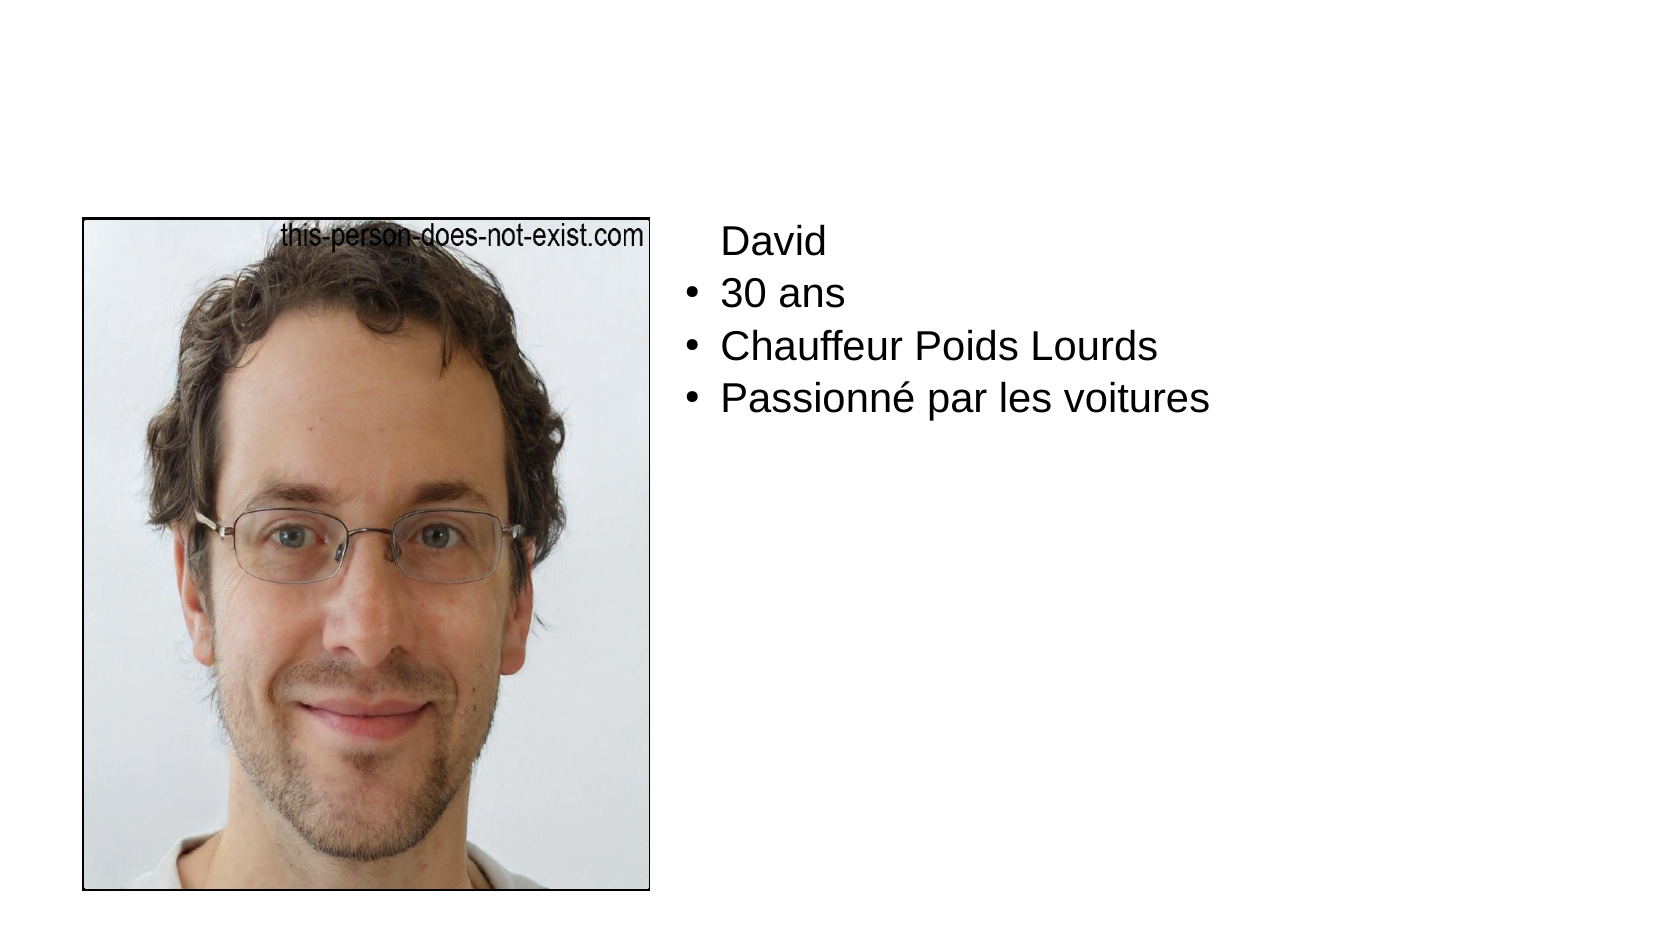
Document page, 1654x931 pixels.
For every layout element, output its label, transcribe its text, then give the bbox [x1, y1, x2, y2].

picture [82, 217, 650, 891]
list David 30 ans Chauffeur Poids Lourds Passionné par les voitures [650, 217, 1571, 890]
